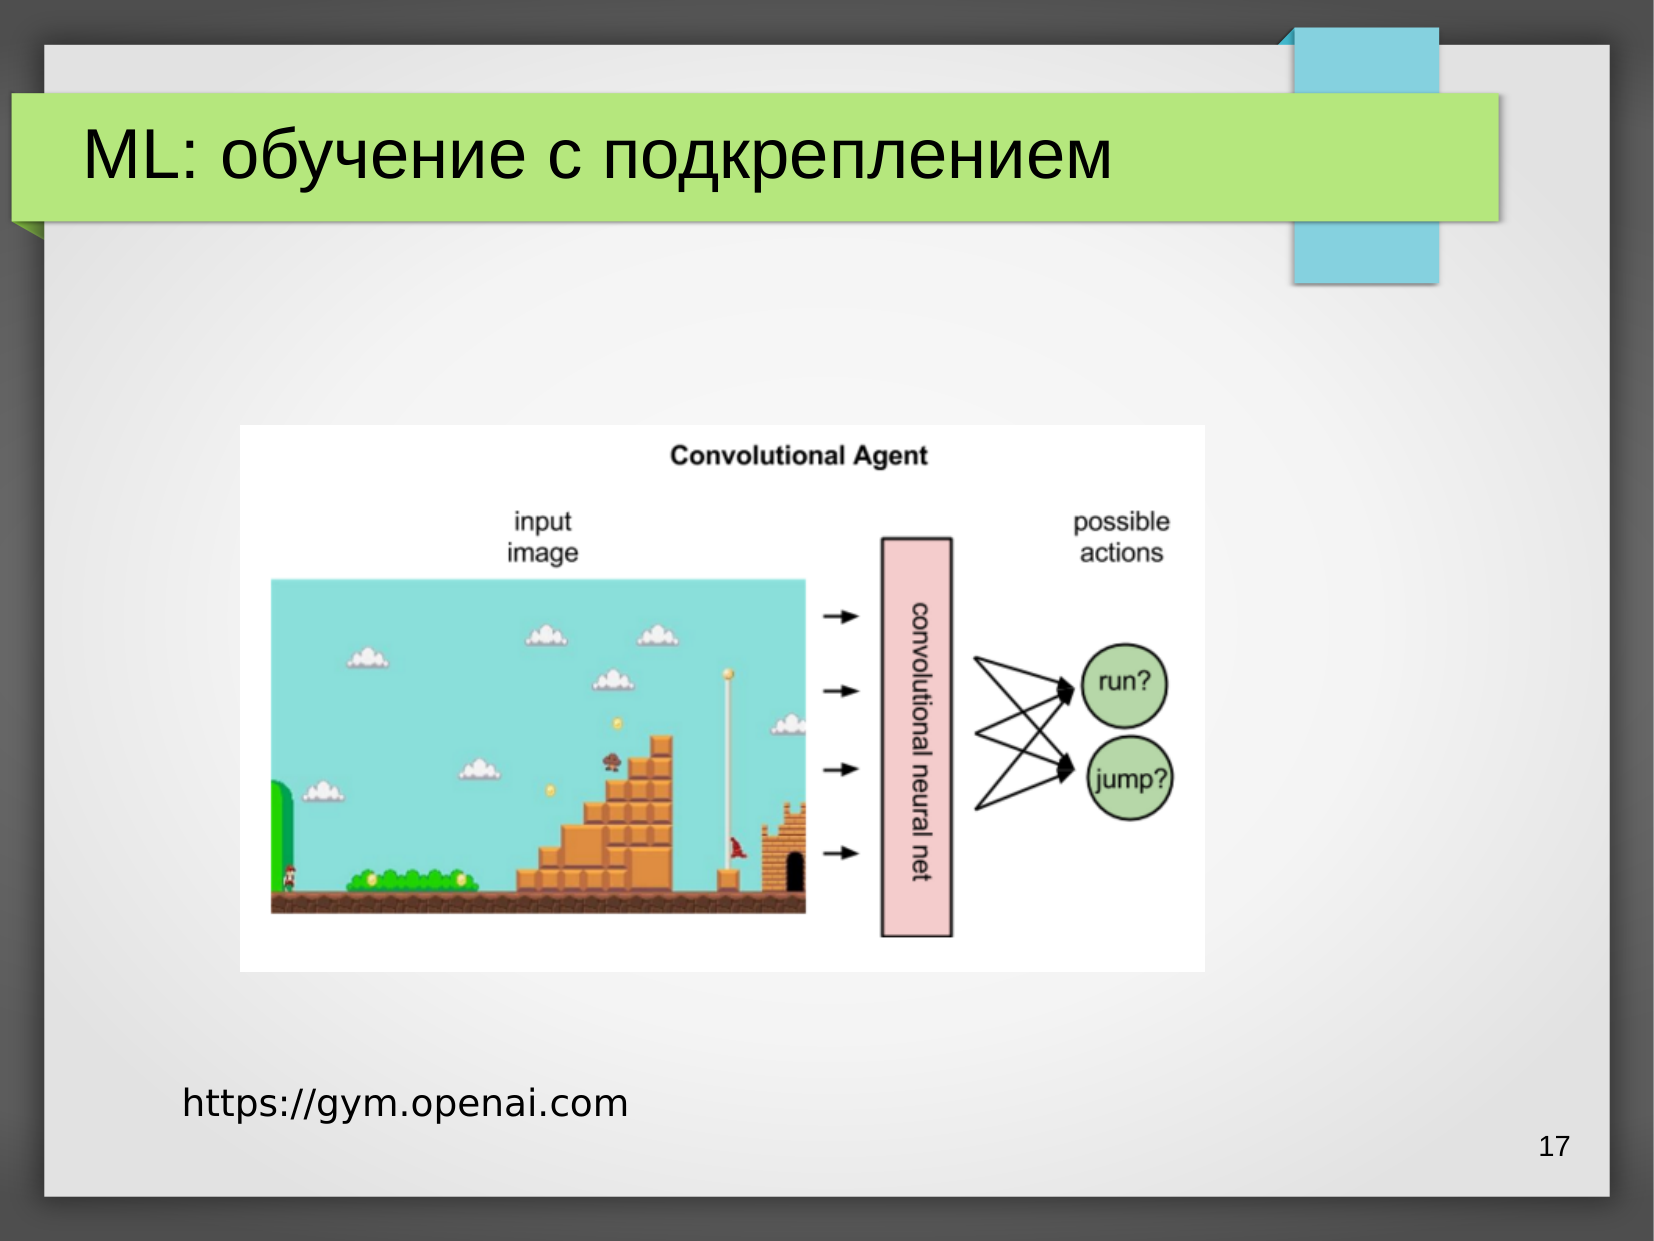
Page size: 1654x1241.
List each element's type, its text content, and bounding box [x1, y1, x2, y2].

title ML: обучение с подкреплением [82, 94, 1264, 213]
picture [0, 0, 1654, 1241]
text_box https://gym.openai.com [166, 1074, 1063, 1134]
